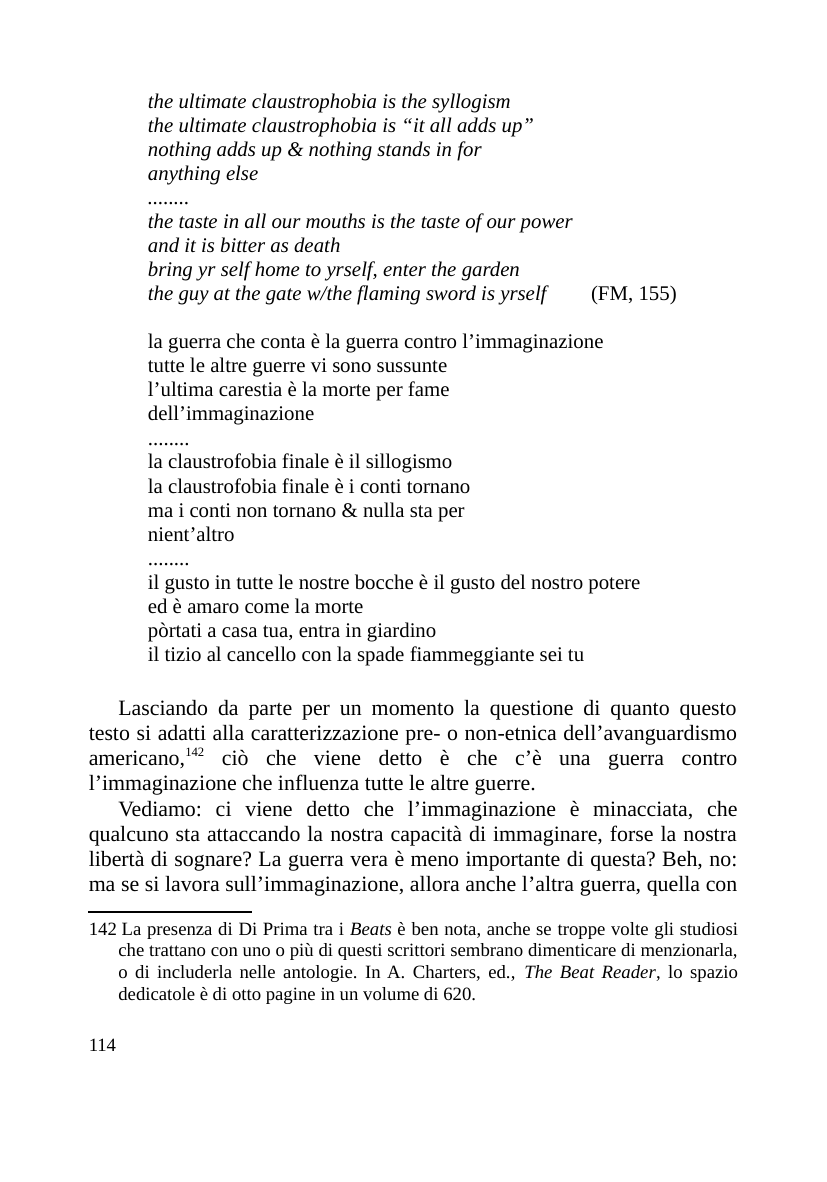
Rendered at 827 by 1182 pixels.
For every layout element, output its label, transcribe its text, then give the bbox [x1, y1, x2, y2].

text l’ultima carestia è la morte per fame [148, 377, 709, 401]
text the ultimate claustrophobia is the syllogism [148, 88, 709, 113]
text and it is bitter as death [148, 233, 709, 257]
text bring yr self home to yrself, enter the garden [148, 257, 709, 281]
text the guy at the gate w/the flaming sword is yrself (FM, 155) [148, 281, 709, 305]
text La presenza di Di Prima tra i Beats è ben nota, anche se troppe volte gli studiosi che trattano con uno o più di questi scrittori sembrano dimenticare di menzionarla, o di includerla nelle antologie. In A. Charters, ed., The Beat Reader, lo spazio dedicatole è di otto pagine in un volume di 620. [88, 918, 738, 1004]
text pòrtati a casa tua, entra in giardino [148, 618, 709, 642]
text Lasciando da parte per un momento la questione di quanto questo testo si adatti alla caratterizzazione pre- o non-etnica dell’avanguardismo americano, ciò che viene detto è che c’è una guerra contro l’immaginazione che influenza tutte le altre guerre. [88, 695, 738, 796]
text la claustrofobia finale è il sillogismo [148, 449, 709, 473]
text the taste in all our mouths is the taste of our power [148, 209, 709, 233]
text nothing adds up & nothing stands in for [148, 137, 709, 161]
text ed è amaro come la morte [148, 594, 709, 618]
text anything else [148, 161, 709, 185]
text la claustrofobia finale è i conti tornano [148, 473, 709, 498]
text ........ [148, 425, 709, 449]
text il tizio al cancello con la spade fiammeggiante sei tu [148, 642, 709, 666]
text il gusto in tutte le nostre bocche è il gusto del nostro potere [148, 570, 709, 594]
text the ultimate claustrophobia is “it all adds up” [148, 113, 709, 137]
text la guerra che conta è la guerra contro l’immaginazione [148, 329, 709, 353]
text nient’altro [148, 522, 709, 546]
text tutte le altre guerre vi sono sussunte [148, 353, 709, 377]
text dell’immaginazione [148, 401, 709, 425]
text ........ [148, 185, 709, 209]
text Vediamo: ci viene detto che l’immaginazione è minacciata, che qualcuno sta attaccando la nostra capacità di immaginare, forse la nostra libertà di sognare? La guerra vera è meno importante di questa? Beh, no: ma se si lavora sull’immaginazione, allora anche l’altra guerra, quella con [88, 796, 738, 896]
text ma i conti non tornano & nulla sta per [148, 498, 709, 522]
text ........ [148, 546, 709, 570]
